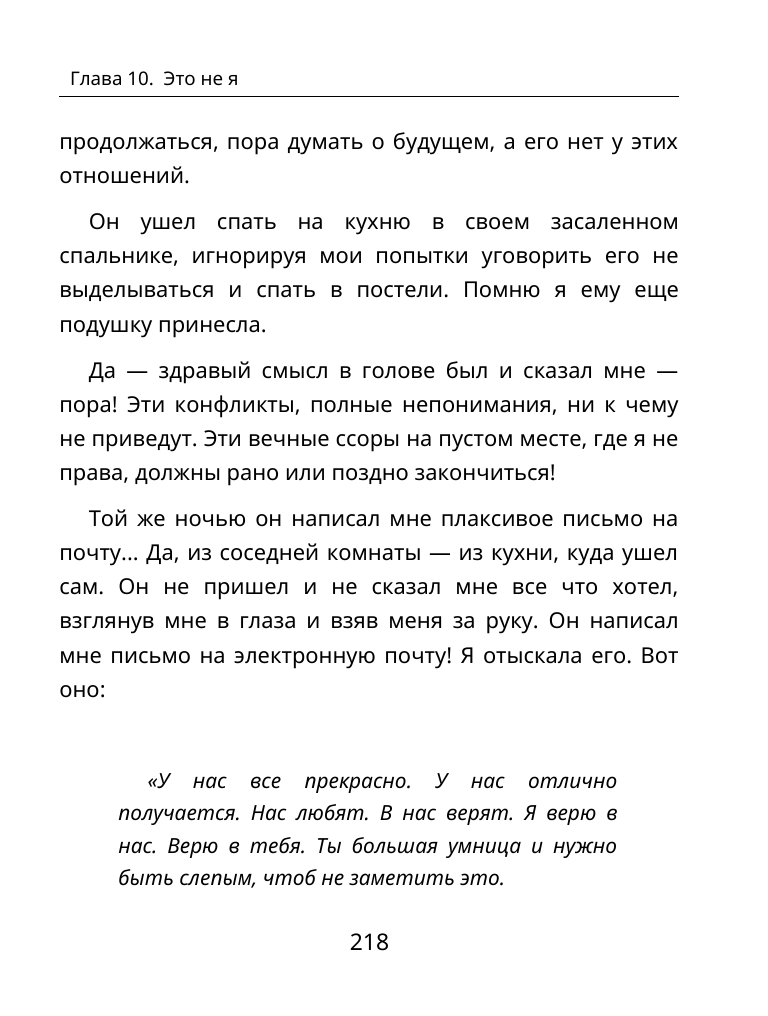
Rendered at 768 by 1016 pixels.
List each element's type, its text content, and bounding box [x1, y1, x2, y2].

text «У нас все прекрасно. У нас отлично получается. Нас любят. В нас верят. Я верю в нас. Верю в тебя. Ты большая умница и нужно быть слепым, чтоб не заметить это. [118, 766, 620, 892]
text Да — здравый смысл в голове был и сказал мне — пора! Эти конфликты, полные непонимания, ни к чему не приведут. Эти вечные ссоры на пустом месте, где я не права, должны рано или поздно закончиться! [59, 354, 679, 487]
text продолжаться, пора думать о будущем, а его нет у этих отношений. [59, 126, 679, 190]
text Той же ночью он написал мне плаксивое письмо на почту... Да, из соседней комнаты — из кухни, куда ушел сам. Он не пришел и не сказал мне все что хотел, взглянув мне в глаза и взяв меня за руку. Он написал мне письмо на электронную почту! Я отыскала его. Вот оно: [59, 503, 679, 704]
text Он ушел спать на кухню в своем засаленном спальнике, игнорируя мои попытки уговорить его не выделываться и спать в постели. Помню я ему еще подушку принесла. [59, 206, 679, 338]
